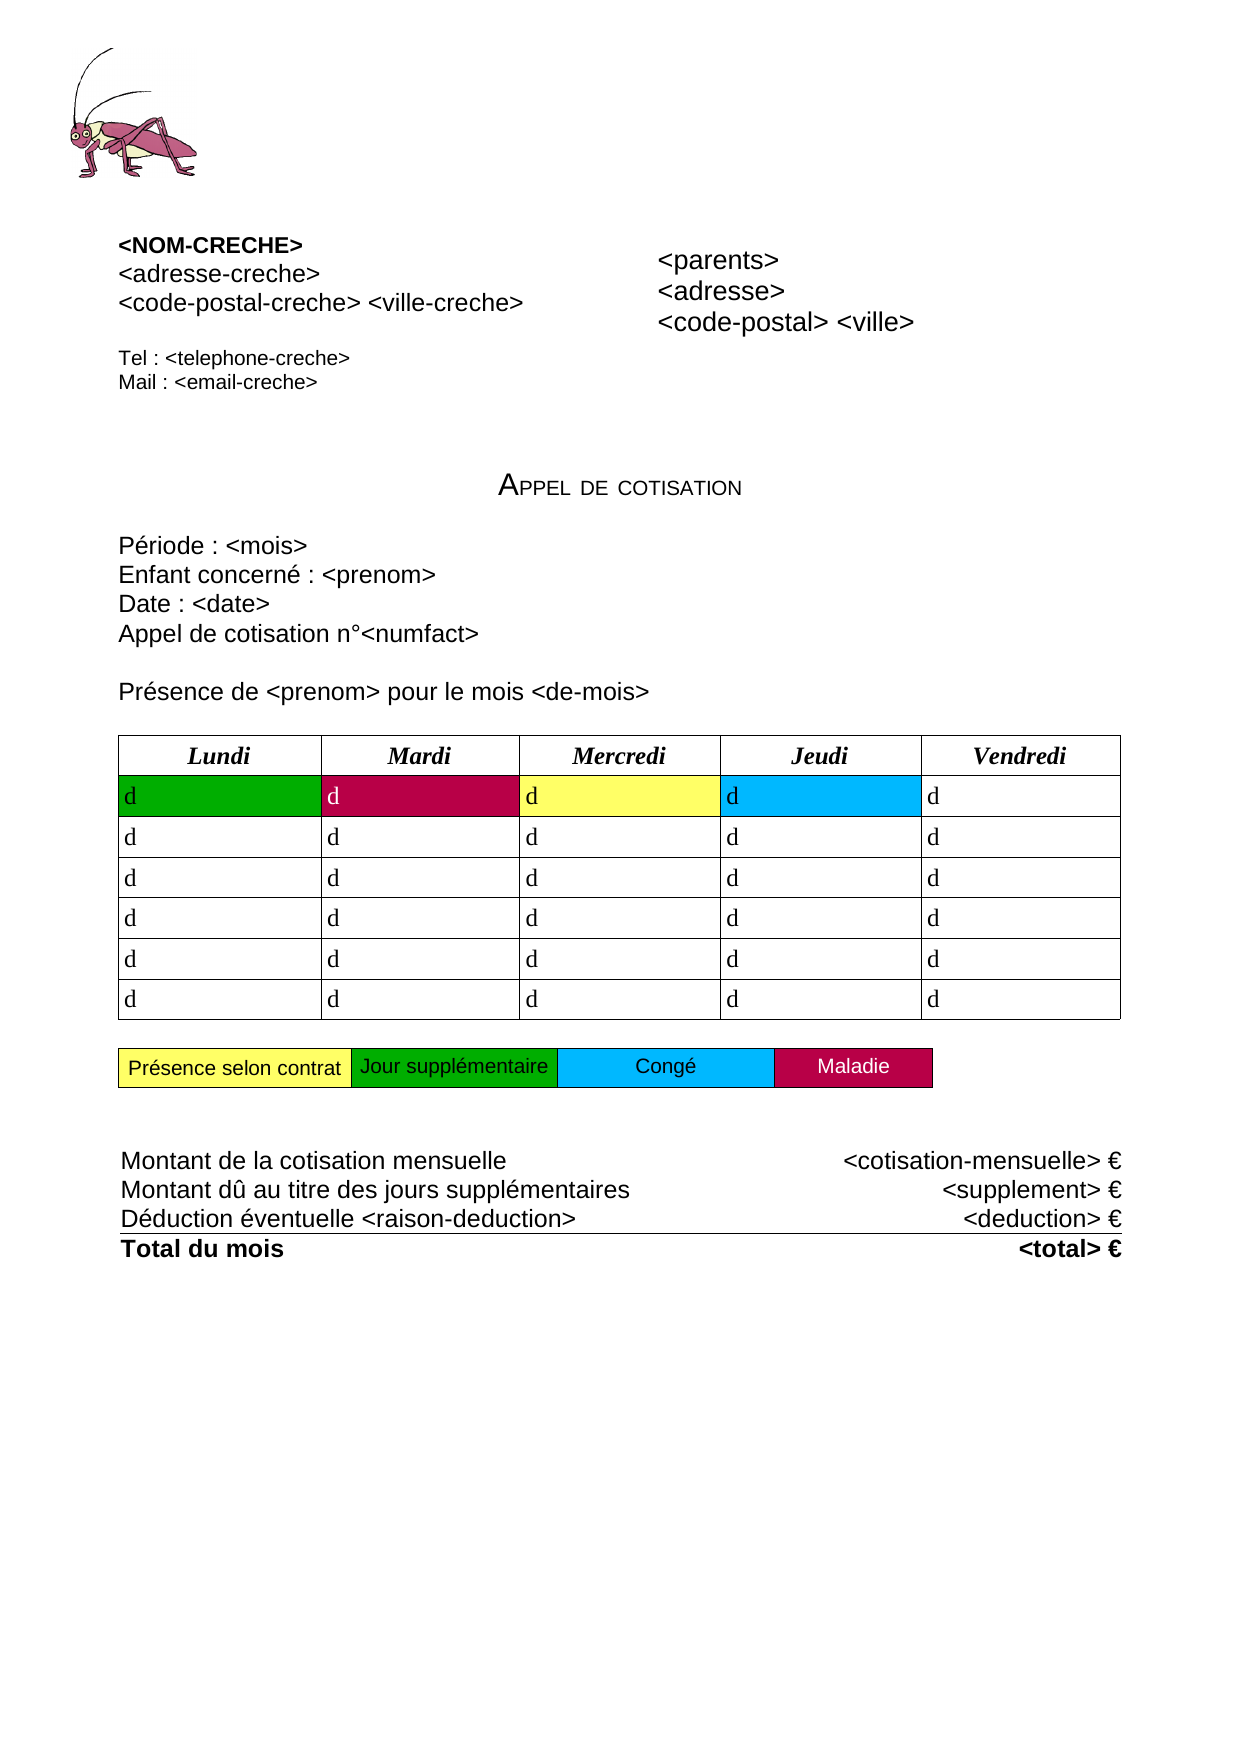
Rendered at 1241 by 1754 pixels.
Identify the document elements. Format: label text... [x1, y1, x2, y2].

table_cell d [322, 776, 519, 816]
table_header Jour supplémentaire [352, 1049, 557, 1087]
table_cell d [922, 776, 1120, 816]
table_header Lundi [119, 736, 321, 775]
table_header Présence selon contrat [119, 1049, 351, 1087]
table_cell d [322, 898, 519, 938]
table_cell d [721, 858, 921, 897]
text Enfant concerné : <prenom> [118, 560, 1122, 589]
text <adresse> [657, 275, 1122, 306]
table_cell d [322, 858, 519, 897]
table_cell d [119, 980, 321, 1019]
table_header Congé [558, 1049, 774, 1087]
table_cell d [520, 980, 720, 1019]
text <parents> [657, 244, 1122, 275]
table_cell Déduction éventuelle <raison-deduction> [120, 1204, 803, 1233]
table_cell d [721, 980, 921, 1019]
table_cell <supplement> € [803, 1175, 1122, 1204]
table_cell Total du mois [120, 1234, 803, 1263]
table_header Mardi [322, 736, 519, 775]
table_cell d [721, 776, 921, 816]
text <adresse-creche> [118, 259, 582, 288]
table_cell <deduction> € [803, 1204, 1122, 1233]
text <code-postal-creche> <ville-creche> [118, 288, 582, 317]
text Mail : <email-creche> [118, 370, 582, 394]
table_cell d [721, 939, 921, 978]
table_cell d [119, 817, 321, 857]
text Date : <date> [118, 589, 1122, 618]
table_header Montant de la cotisation mensuelle [120, 1146, 803, 1174]
table_cell d [322, 939, 519, 978]
table_header Vendredi [922, 736, 1120, 775]
table_cell d [520, 858, 720, 897]
table_header Mercredi [520, 736, 720, 775]
text Période : <mois> [118, 531, 1122, 560]
table_cell d [119, 939, 321, 978]
table_cell d [322, 817, 519, 857]
table_cell Montant dû au titre des jours supplémentaires [120, 1175, 803, 1204]
table_cell d [322, 980, 519, 1019]
table_cell d [119, 776, 321, 816]
table_cell d [119, 858, 321, 897]
table_cell d [119, 898, 321, 938]
text Appel de cotisation n°<numfact> [118, 618, 1122, 647]
table_cell d [520, 939, 720, 978]
table_cell d [520, 817, 720, 857]
text Appel de cotisation [118, 466, 1122, 502]
text <code-postal> <ville> [657, 306, 1122, 337]
table_cell d [922, 898, 1120, 938]
picture [70, 48, 197, 178]
table_cell d [922, 939, 1120, 978]
table_header Jeudi [721, 736, 921, 775]
table_cell d [922, 858, 1120, 897]
table_cell d [520, 898, 720, 938]
table_cell <total> € [803, 1234, 1122, 1263]
table_cell d [922, 817, 1120, 857]
table_cell d [520, 776, 720, 816]
table_cell d [922, 980, 1120, 1019]
table_cell d [721, 898, 921, 938]
text <NOM-CRECHE> [118, 232, 582, 259]
table_header Maladie [775, 1049, 932, 1087]
table_header <cotisation-mensuelle> € [803, 1146, 1122, 1174]
table_cell d [721, 817, 921, 857]
text Tel : <telephone-creche> [118, 346, 582, 370]
text Présence de <prenom> pour le mois <de-mois> [118, 677, 1122, 706]
